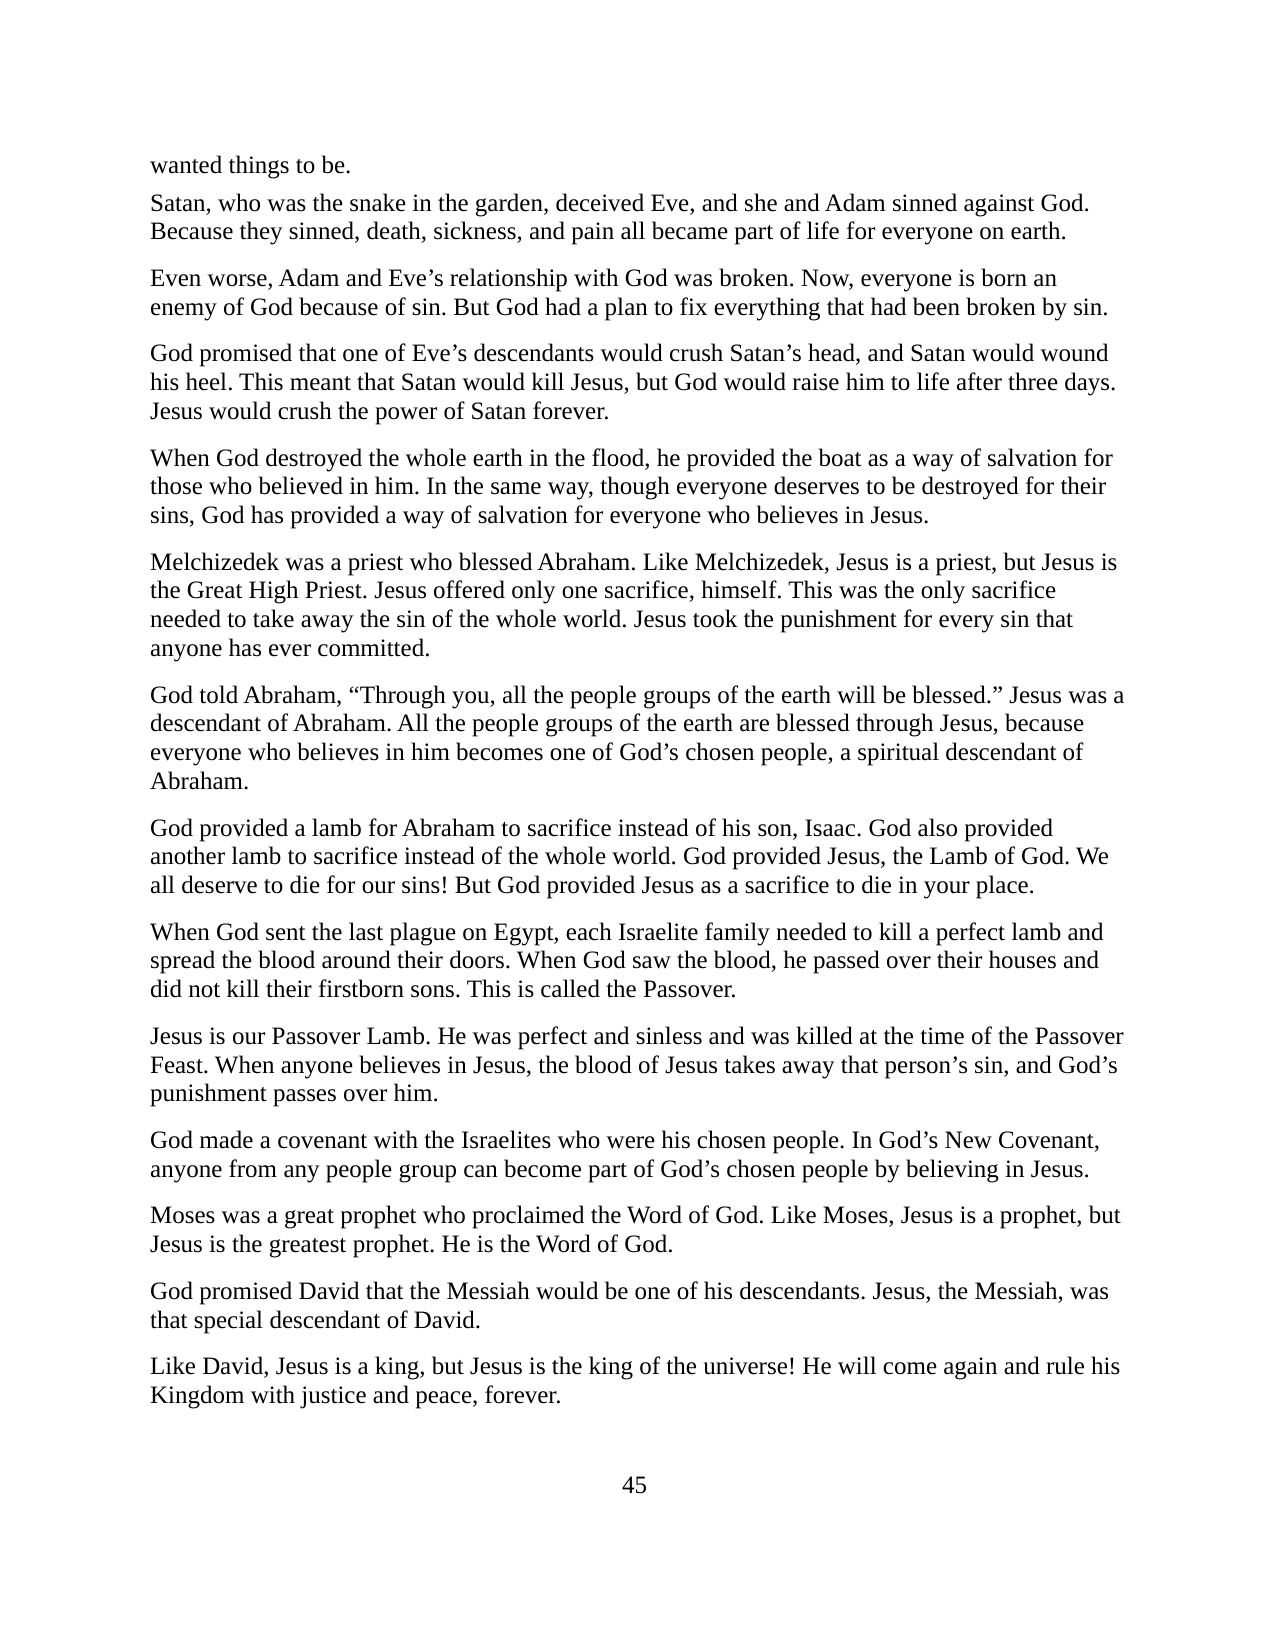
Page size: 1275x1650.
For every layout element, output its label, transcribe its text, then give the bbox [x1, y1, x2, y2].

text Melchizedek was a priest who blessed Abraham. Like Melchizedek, Jesus is a priest, but Jesus is the Great High Priest. Jesus offered only one sacrifice, himself. This was the only sacrifice needed to take away the sin of the whole world. Jesus took the punishment for every sin that anyone has ever committed. [150, 547, 1125, 662]
text God promised that one of Eve’s descendants would crush Satan’s head, and Satan would wound his heel. This meant that Satan would kill Jesus, but God would raise him to life after three days. Jesus would crush the power of Satan forever. [150, 338, 1125, 425]
text When God destroyed the whole earth in the flood, he provided the boat as a way of salvation for those who believed in him. In the same way, though everyone deserves to be destroyed for their sins, God has provided a way of salvation for everyone who believes in Jesus. [150, 443, 1125, 529]
text Moses was a great prophet who proclaimed the Word of God. Like Moses, Jesus is a prophet, but Jesus is the greatest prophet. He is the Word of God. [150, 1201, 1125, 1258]
text Even worse, Adam and Eve’s relationship with God was broken. Now, everyone is born an enemy of God because of sin. But God had a plan to fix everything that had been broken by sin. [150, 263, 1125, 321]
text Jesus is our Passover Lamb. He was perfect and sinless and was killed at the time of the Passover Feast. When anyone believes in Jesus, the blood of Jesus takes away that person’s sin, and God’s punishment passes over him. [150, 1021, 1125, 1107]
text Satan, who was the snake in the garden, deceived Eve, and she and Adam sinned against God. Because they sinned, death, sickness, and pain all became part of life for everyone on earth. [150, 188, 1125, 245]
text God made a covenant with the Israelites who were his chosen people. In God’s New Covenant, anyone from any people group can become part of God’s chosen people by believing in Jesus. [150, 1125, 1125, 1183]
text God told Abraham, “Through you, all the people groups of the earth will be blessed.” Jesus was a descendant of Abraham. All the people groups of the earth are blessed through Jesus, because everyone who believes in him becomes one of God’s chosen people, a spiritual descendant of Abraham. [150, 680, 1125, 795]
text wanted things to be. [150, 150, 1125, 179]
text God promised David that the Messiah would be one of his descendants. Jesus, the Messiah, was that special descendant of David. [150, 1276, 1125, 1333]
text God provided a lamb for Abraham to sacrifice instead of his son, Isaac. God also provided another lamb to sacrifice instead of the whole world. God provided Jesus, the Lamb of God. We all deserve to die for our sins! But God provided Jesus as a sacrifice to die in your place. [150, 813, 1125, 899]
text Like David, Jesus is a king, but Jesus is the king of the universe! He will come again and rule his Kingdom with justice and peace, forever. [150, 1351, 1125, 1409]
text When God sent the last plague on Egypt, each Israelite family needed to kill a perfect lamb and spread the blood around their doors. When God saw the blood, he passed over their houses and did not kill their firstborn sons. This is called the Passover. [150, 917, 1125, 1003]
